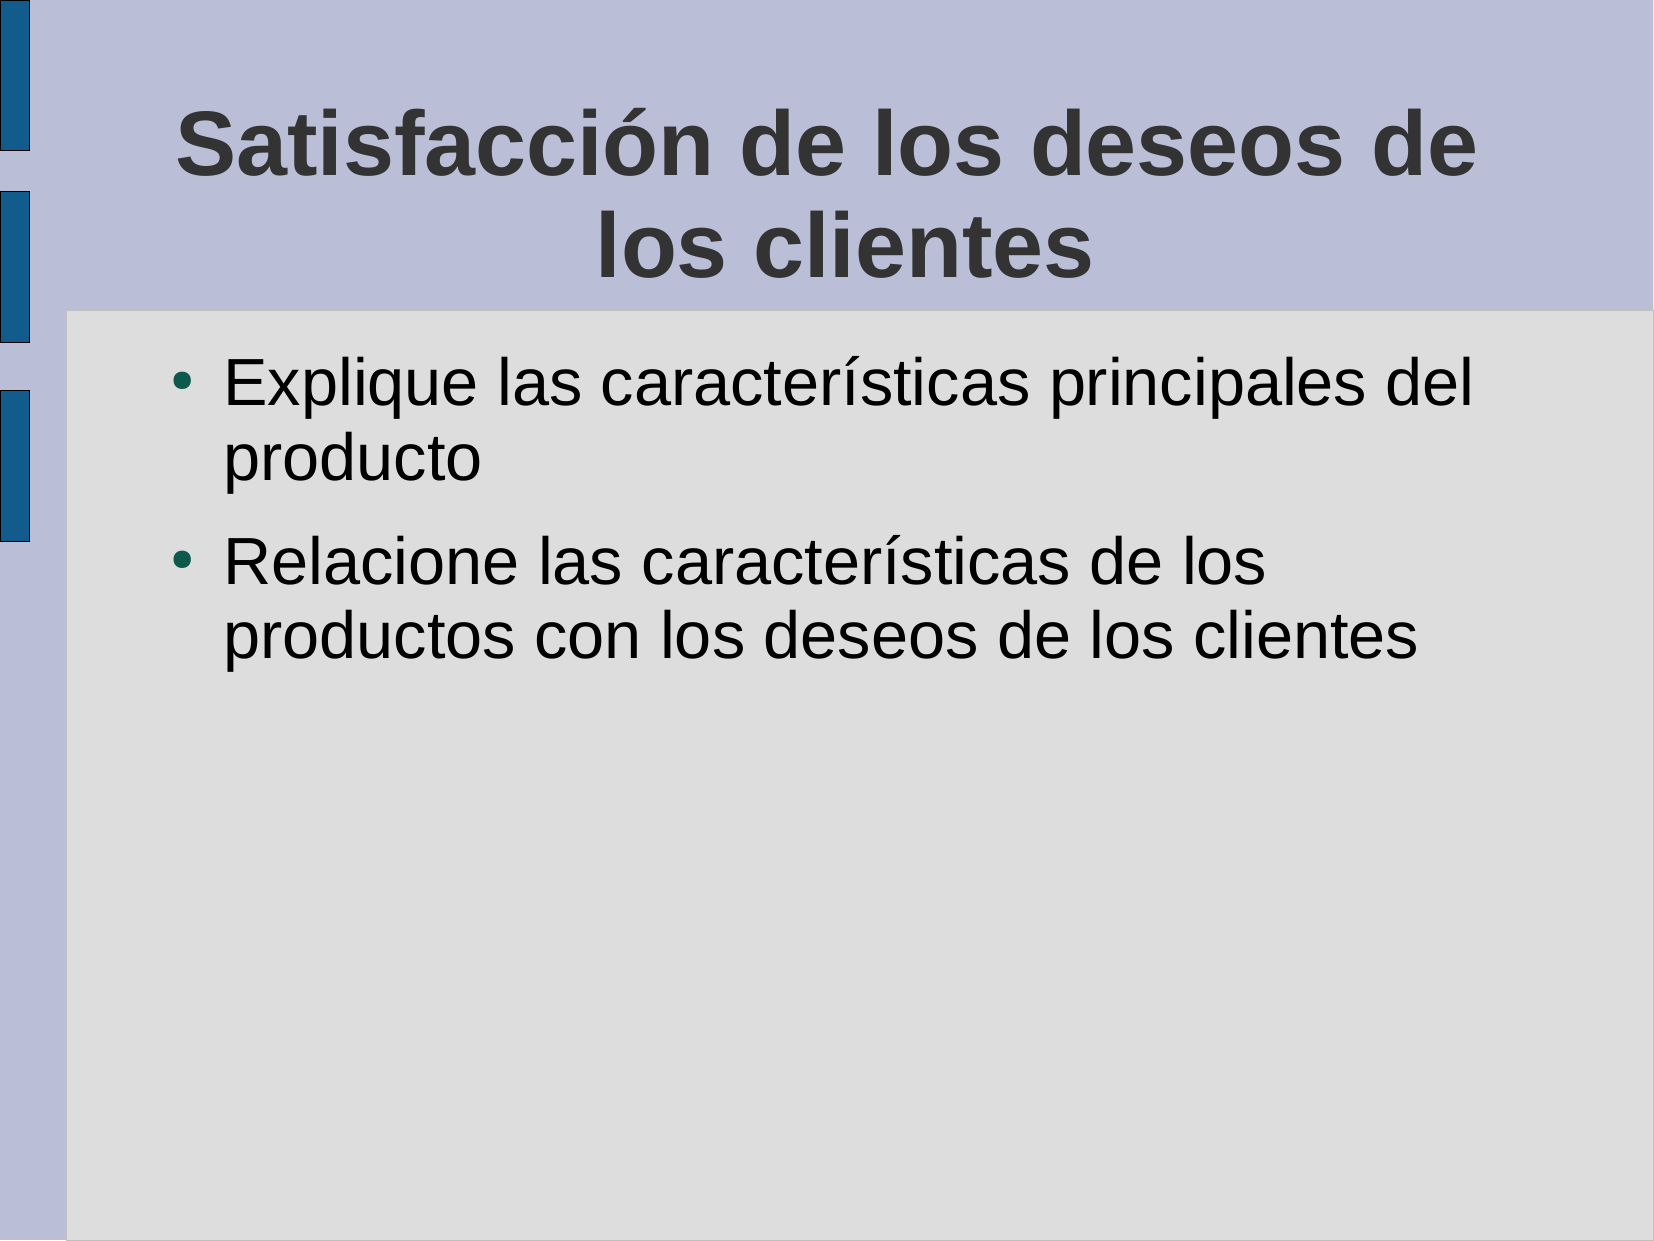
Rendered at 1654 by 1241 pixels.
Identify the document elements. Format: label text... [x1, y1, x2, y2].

list Explique las características principales del producto Relacione las características de los productos con los deseos de los clientes [152, 344, 1534, 1127]
title Satisfacción de los deseos de los clientes [121, 91, 1534, 299]
